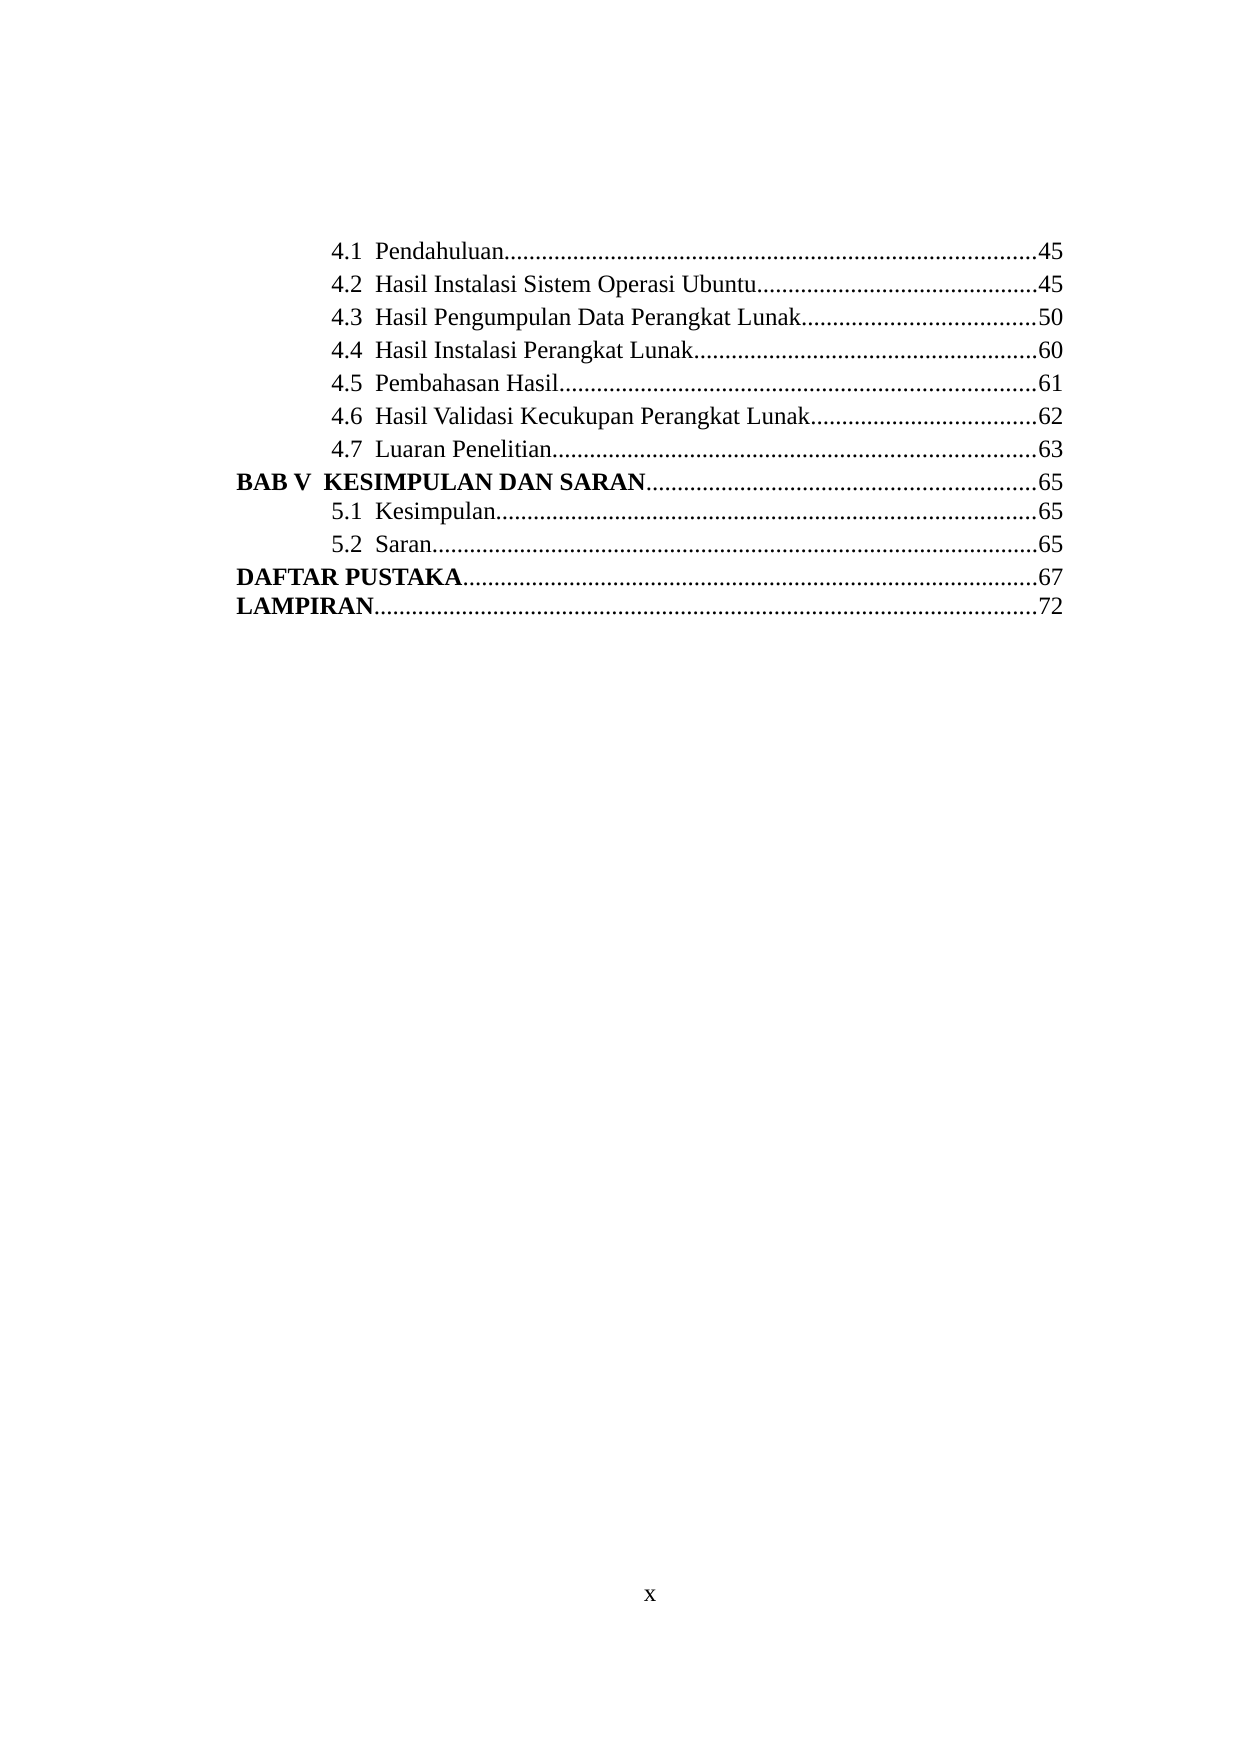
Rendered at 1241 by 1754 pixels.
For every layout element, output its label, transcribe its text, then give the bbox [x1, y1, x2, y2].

text 4.6 Hasil Validasi Kecukupan Perangkat Lunak 62 [325, 401, 1063, 430]
text 4.4 Hasil Instalasi Perangkat Lunak 60 [325, 335, 1063, 364]
text BAB V KESIMPULAN DAN SARAN 65 [236, 467, 1063, 496]
text ­LAMPIRAN 72 [236, 591, 1063, 620]
text 4.3 Hasil Pengumpulan Data Perangkat Lunak 50 [325, 302, 1063, 331]
text DAFTAR PUSTAKA 67 [236, 562, 1063, 591]
text 4.2 Hasil Instalasi Sistem Operasi Ubuntu 45 [325, 269, 1063, 298]
text 5.1 Kesimpulan 65 [325, 496, 1063, 525]
text 4.7 Luaran Penelitian 63 [325, 434, 1063, 463]
text 4.5 Pembahasan Hasil 61 [325, 368, 1063, 397]
text 4.1 Pendahuluan 45 [325, 236, 1063, 265]
text 5.2 Saran 65 [325, 529, 1063, 558]
